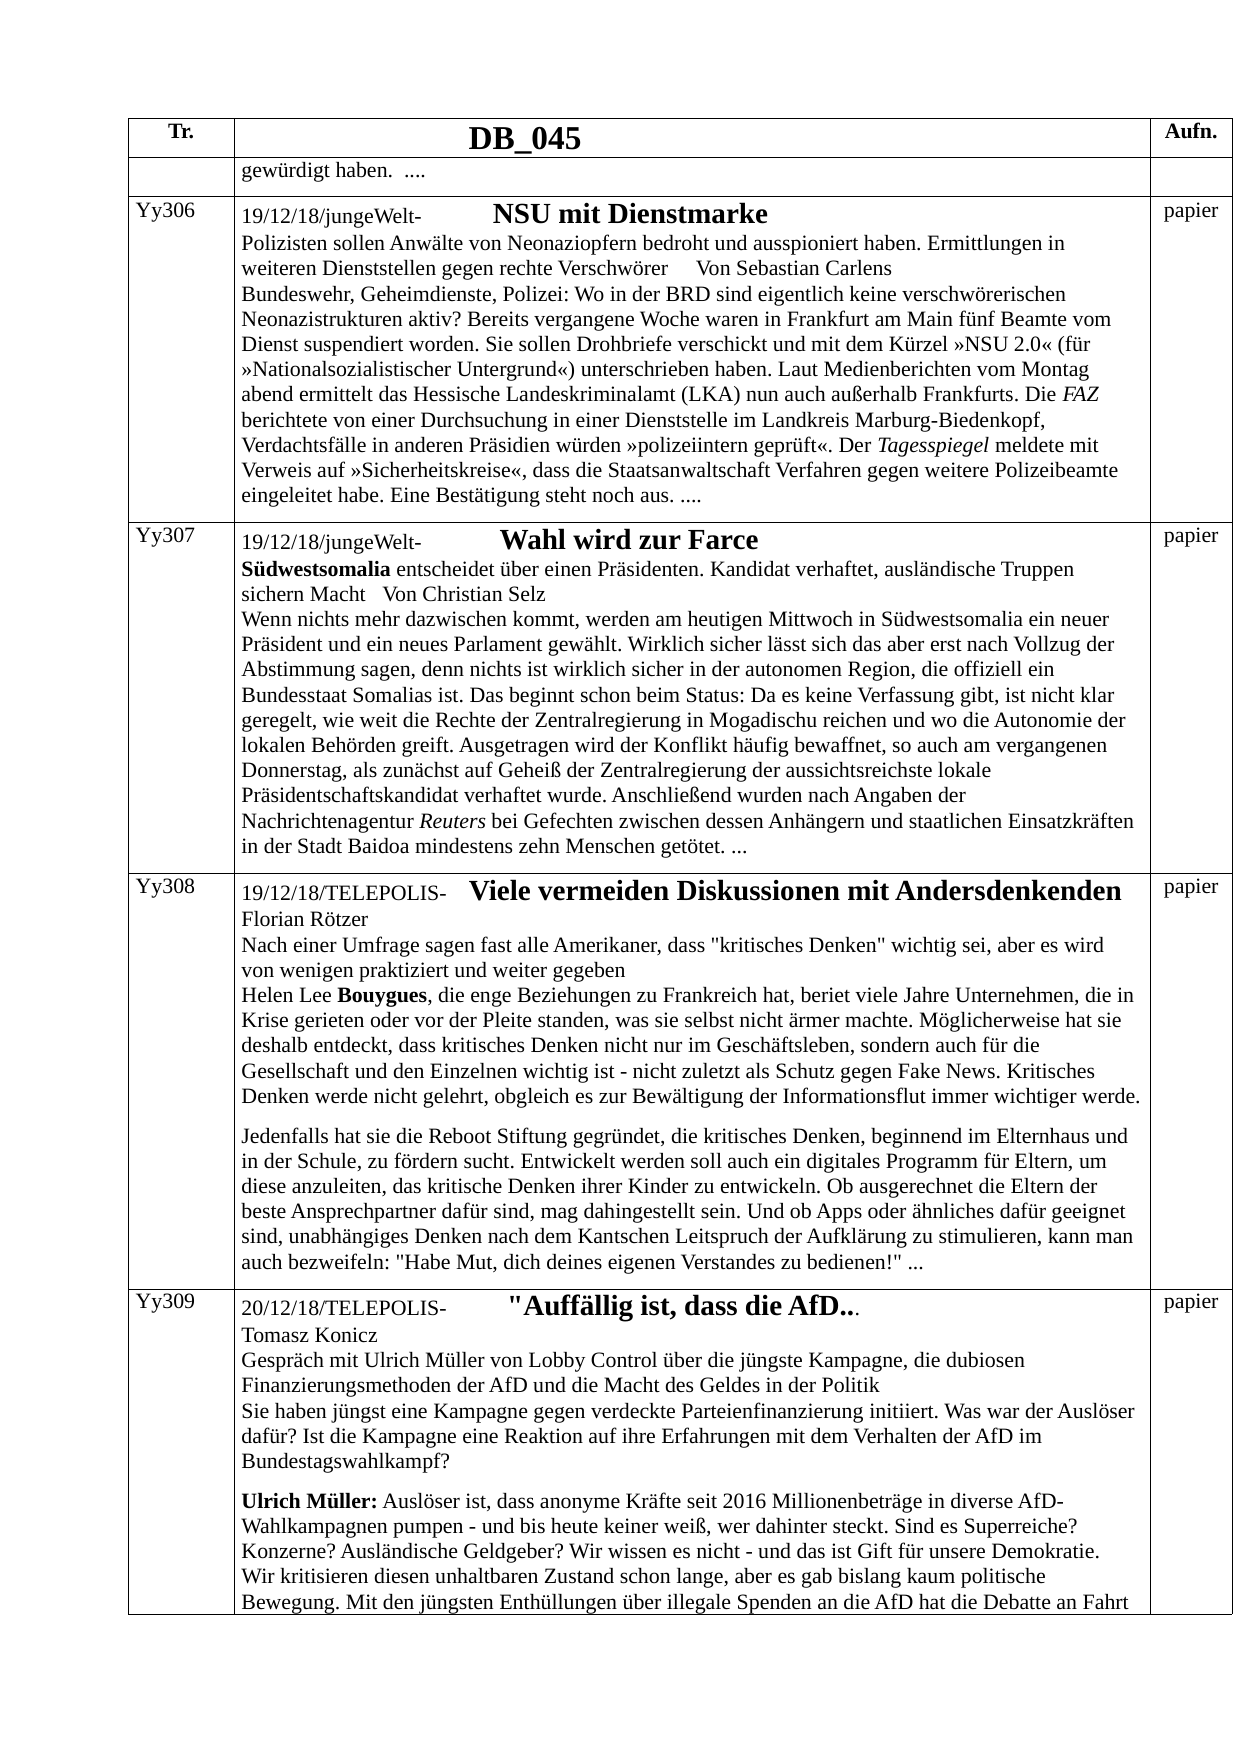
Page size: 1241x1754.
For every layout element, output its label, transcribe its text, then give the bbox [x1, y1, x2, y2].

table_header Tr. [129, 119, 234, 157]
table_cell gewürdigt haben. .... [235, 158, 1150, 196]
table_cell 20/12/18/TELEPOLIS- "Auffällig ist, dass die AfD... Tomasz Konicz Gespräch mit Ulrich Müller von Lobby Control über die jüngste Kampagne, die dubiosen Finanzierungsmethoden der AfD und die Macht des Geldes in der Politik Sie haben jüngst eine Kampagne gegen verdeckte Parteienfinanzierung initiiert. Was war der Auslöser dafür? Ist die Kampagne eine Reaktion auf ihre Erfahrungen mit dem Verhalten der AfD im Bundestagswahlkampf? Ulrich Müller: Auslöser ist, dass anonyme Kräfte seit 2016 Millionenbeträge in diverse AfD-Wahlkampagnen pumpen - und bis heute keiner weiß, wer dahinter steckt. Sind es Superreiche? Konzerne? Ausländische Geldgeber? Wir wissen es nicht - und das ist Gift für unsere Demokratie. Wir kritisieren diesen unhaltbaren Zustand schon lange, aber es gab bislang kaum politische Bewegung. Mit den jüngsten Enthüllungen über illegale Spenden an die AfD hat die Debatte an Fahrt [235, 1290, 1150, 1614]
table_cell Yy308 [129, 874, 234, 1288]
table_cell Yy306 [129, 197, 234, 522]
table_cell Yy309 [129, 1290, 234, 1614]
table_cell [1151, 158, 1232, 196]
table_header Aufn. [1151, 119, 1232, 157]
table_header DB_045 [235, 119, 1150, 157]
table_cell [129, 158, 234, 196]
table_cell papier [1151, 1290, 1232, 1614]
table_cell 19/12/18/jungeWelt- NSU mit Dienstmarke Polizisten sollen Anwälte von Neonaziopfern bedroht und ausspioniert haben. Ermittlungen in weiteren Dienststellen gegen rechte Verschwörer Von Sebastian Carlens Bundeswehr, Geheimdienste, Polizei: Wo in der BRD sind eigentlich keine verschwörerischen Neonazistrukturen aktiv? Bereits vergangene Woche waren in Frankfurt am Main fünf Beamte vom Dienst suspendiert worden. Sie sollen Drohbriefe verschickt und mit dem Kürzel »NSU 2.0« (für »Nationalsozialistischer Untergrund«) unterschrieben haben. Laut Medienberichten vom Montag abend ermittelt das Hessische Landeskriminalamt (LKA) nun auch außerhalb Frankfurts. Die FAZ berichtete von einer Durchsuchung in einer Dienststelle im Landkreis Marburg-Biedenkopf, Verdachtsfälle in anderen Präsidien würden »polizeiintern geprüft«. Der Tagesspiegel meldete mit Verweis auf »Sicherheitskreise«, dass die Staatsanwaltschaft Verfahren gegen weitere Polizeibeamte eingeleitet habe. Eine Bestätigung steht noch aus. .... [235, 197, 1150, 522]
table_cell papier [1151, 874, 1232, 1288]
table_cell papier [1151, 197, 1232, 522]
table_cell 19/12/18/TELEPOLIS- Viele vermeiden Diskussionen mit Andersdenkenden Florian Rötzer Nach einer Umfrage sagen fast alle Amerikaner, dass "kritisches Denken" wichtig sei, aber es wird von wenigen praktiziert und weiter gegeben Helen Lee Bouygues, die enge Beziehungen zu Frankreich hat, beriet viele Jahre Unternehmen, die in Krise gerieten oder vor der Pleite standen, was sie selbst nicht ärmer machte. Möglicherweise hat sie deshalb entdeckt, dass kritisches Denken nicht nur im Geschäftsleben, sondern auch für die Gesellschaft und den Einzelnen wichtig ist - nicht zuletzt als Schutz gegen Fake News. Kritisches Denken werde nicht gelehrt, obgleich es zur Bewältigung der Informationsflut immer wichtiger werde. Jedenfalls hat sie die Reboot Stiftung gegründet, die kritisches Denken, beginnend im Elternhaus und in der Schule, zu fördern sucht. Entwickelt werden soll auch ein digitales Programm für Eltern, um diese anzuleiten, das kritische Denken ihrer Kinder zu entwickeln. Ob ausgerechnet die Eltern der beste Ansprechpartner dafür sind, mag dahingestellt sein. Und ob Apps oder ähnliches dafür geeignet sind, unabhängiges Denken nach dem Kantschen Leitspruch der Aufklärung zu stimulieren, kann man auch bezweifeln: "Habe Mut, dich deines eigenen Verstandes zu bedienen!" ... [235, 874, 1150, 1288]
table_cell 19/12/18/jungeWelt- Wahl wird zur Farce Südwestsomalia entscheidet über einen Präsidenten. Kandidat verhaftet, ausländische Truppen sichern Macht Von Christian Selz Wenn nichts mehr dazwischen kommt, werden am heutigen Mittwoch in Südwestsomalia ein neuer Präsident und ein neues Parlament gewählt. Wirklich sicher lässt sich das aber erst nach Vollzug der Abstimmung sagen, denn nichts ist wirklich sicher in der autonomen Region, die offiziell ein Bundesstaat Somalias ist. Das beginnt schon beim Status: Da es keine Verfassung gibt, ist nicht klar geregelt, wie weit die Rechte der Zentralregierung in Mogadischu reichen und wo die Autonomie der lokalen Behörden greift. Ausgetragen wird der Konflikt häufig bewaffnet, so auch am vergangenen Donnerstag, als zunächst auf Geheiß der Zentralregierung der aussichtsreichste lokale Präsidentschaftskandidat verhaftet wurde. Anschließend wurden nach Angaben der Nachrichtenagentur Reuters bei Gefechten zwischen dessen Anhängern und staatlichen Einsatzkräften in der Stadt Baidoa mindestens zehn Menschen getötet. ... [235, 523, 1150, 873]
table_cell papier [1151, 523, 1232, 873]
table_cell Yy307 [129, 523, 234, 873]
